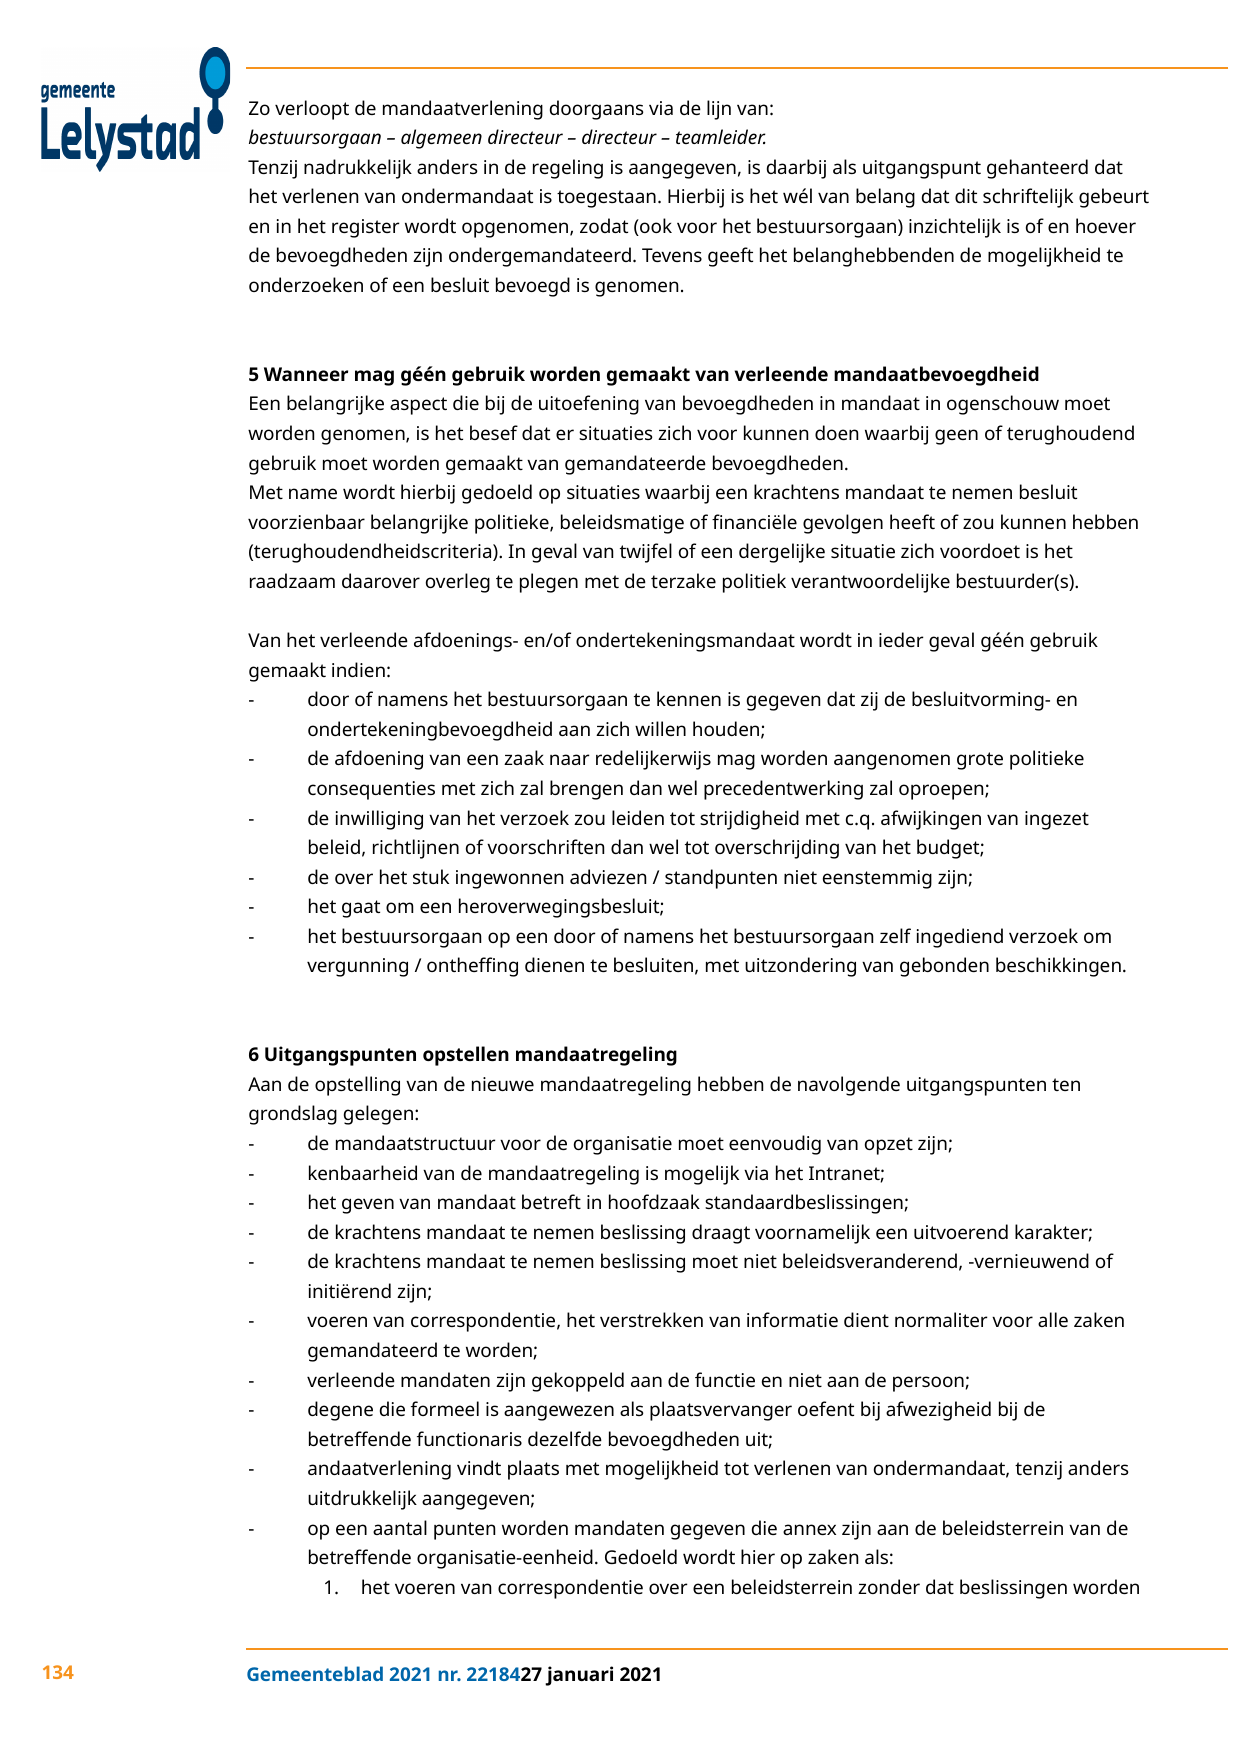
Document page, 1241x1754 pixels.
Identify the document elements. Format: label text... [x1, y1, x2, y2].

text Een belangrijke aspect die bij de uitoefening van bevoegdheden in mandaat in ogenschouw moet worden genomen, is het besef dat er situaties zich voor kunnen doen waarbij geen of terughoudend gebruik moet worden gemaakt van gemandateerde bevoegdheden. [248, 391, 1152, 476]
list de krachtens mandaat te nemen beslissing moet niet beleidsveranderend, -vernieuwend of initiërend zijn; [248, 1248, 1152, 1304]
text Aan de opstelling van de nieuwe mandaatregeling hebben de navolgende uitgangspunten ten grondslag gelegen: [248, 1071, 1152, 1126]
text bestuursorgaan – algemeen directeur – directeur – teamleider. [248, 124, 1152, 150]
text 5 Wanneer mag géén gebruik worden gemaakt van verleende mandaatbevoegdheid [248, 361, 1152, 387]
list de inwilliging van het verzoek zou leiden tot strijdigheid met c.q. afwijkingen van ingezet beleid, richtlijnen of voorschriften dan wel tot overschrijding van het budget; [248, 805, 1152, 860]
list het gaat om een heroverwegingsbesluit; [248, 893, 1152, 919]
list de mandaatstructuur voor de organisatie moet eenvoudig van opzet zijn; [248, 1130, 1152, 1156]
picture [41, 47, 231, 172]
list andaatverlening vindt plaats met mogelijkheid tot verlenen van ondermandaat, tenzij anders uitdrukkelijk aangegeven; [248, 1456, 1152, 1511]
text Tenzij nadrukkelijk anders in de regeling is aangegeven, is daarbij als uitgangspunt gehanteerd dat het verlenen van ondermandaat is toegestaan. Hierbij is het wél van belang dat dit schriftelijk gebeurt en in het register wordt opgenomen, zodat (ook voor het bestuursorgaan) inzichtelijk is of en hoever de bevoegdheden zijn ondergemandateerd. Tevens geeft het belanghebbenden de mogelijkheid te onderzoeken of een besluit bevoegd is genomen. [248, 154, 1152, 298]
list het voeren van correspondentie over een beleidsterrein zonder dat beslissingen worden [323, 1574, 1152, 1600]
list op een aantal punten worden mandaten gegeven die annex zijn aan de beleidsterrein van de betreffende organisatie-eenheid. Gedoeld wordt hier op zaken als: [248, 1515, 1152, 1570]
list kenbaarheid van de mandaatregeling is mogelijk via het Intranet; [248, 1160, 1152, 1186]
list het geven van mandaat betreft in hoofdzaak standaardbeslissingen; [248, 1189, 1152, 1215]
list de afdoening van een zaak naar redelijkerwijs mag worden aangenomen grote politieke consequenties met zich zal brengen dan wel precedentwerking zal oproepen; [248, 746, 1152, 801]
text 6 Uitgangspunten opstellen mandaatregeling [248, 1041, 1152, 1067]
list door of namens het bestuursorgaan te kennen is gegeven dat zij de besluitvorming- en ondertekeningbevoegdheid aan zich willen houden; [248, 686, 1152, 742]
list verleende mandaten zijn gekoppeld aan de functie en niet aan de persoon; [248, 1367, 1152, 1393]
text Met name wordt hierbij gedoeld op situaties waarbij een krachtens mandaat te nemen besluit voorzienbaar belangrijke politieke, beleidsmatige of financiële gevolgen heeft of zou kunnen hebben (terughoudendheidscriteria). In geval van twijfel of een dergelijke situatie zich voordoet is het raadzaam daarover overleg te plegen met de terzake politiek verantwoordelijke bestuurder(s). [248, 479, 1152, 594]
list de krachtens mandaat te nemen beslissing draagt voornamelijk een uitvoerend karakter; [248, 1219, 1152, 1245]
text Van het verleende afdoenings- en/of ondertekeningsmandaat wordt in ieder geval géén gebruik gemaakt indien: [248, 627, 1152, 683]
list de over het stuk ingewonnen adviezen / standpunten niet eenstemmig zijn; [248, 864, 1152, 890]
list voeren van correspondentie, het verstrekken van informatie dient normaliter voor alle zaken gemandateerd te worden; [248, 1308, 1152, 1363]
list het bestuursorgaan op een door of namens het bestuursorgaan zelf ingediend verzoek om vergunning / ontheffing dienen te besluiten, met uitzondering van gebonden beschikkingen. [248, 923, 1152, 978]
text Zo verloopt de mandaatverlening doorgaans via de lijn van: [248, 95, 1152, 121]
list degene die formeel is aangewezen als plaatsvervanger oefent bij afwezigheid bij de betreffende functionaris dezelfde bevoegdheden uit; [248, 1396, 1152, 1452]
